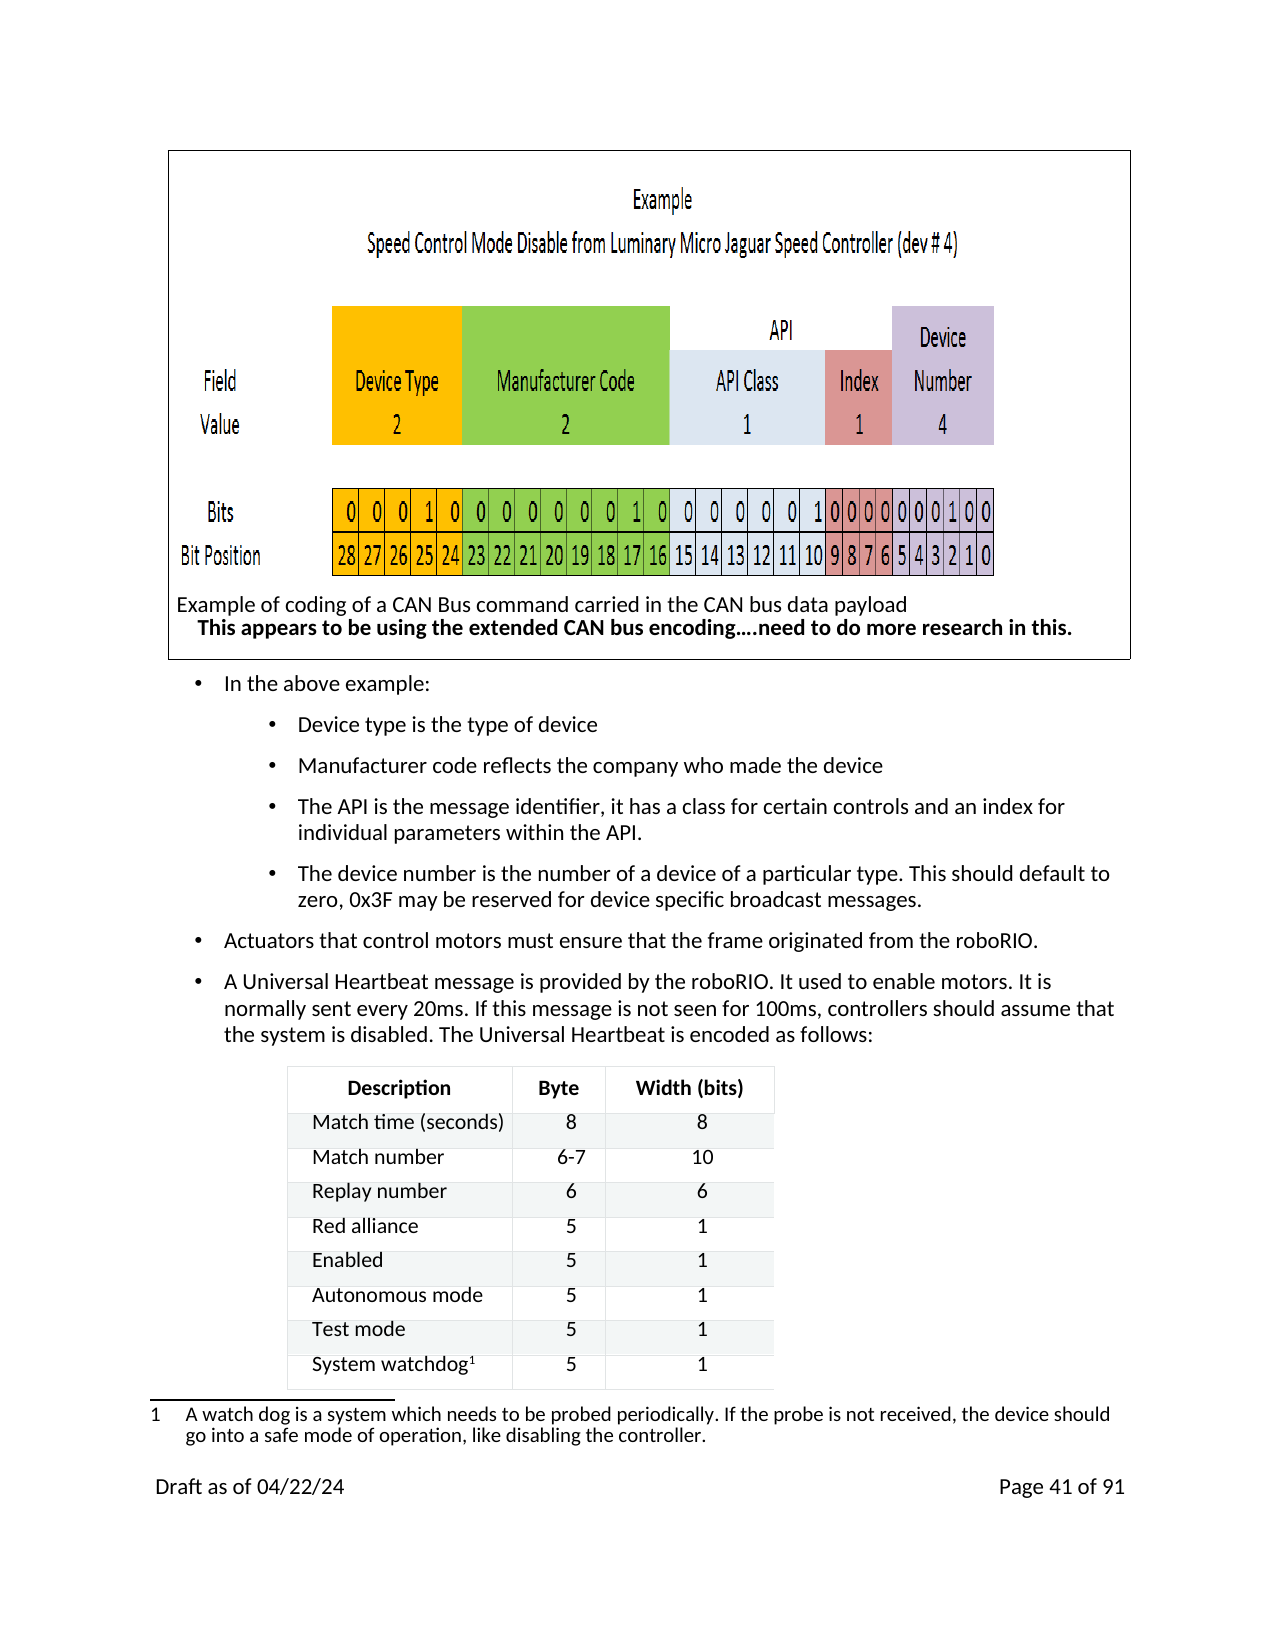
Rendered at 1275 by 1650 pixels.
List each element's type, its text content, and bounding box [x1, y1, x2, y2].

table_cell Replay number [288, 1183, 512, 1217]
list Example of coding of a CAN Bus command carried in the CAN bus data payload [176, 596, 1121, 619]
table_cell 1 [606, 1287, 774, 1320]
table_cell 8 [606, 1114, 774, 1148]
table_cell 1 [606, 1218, 774, 1251]
table_cell 5 [513, 1287, 605, 1320]
list In the above example: [194, 660, 1125, 697]
list Device type is the type of device [268, 715, 1125, 738]
table_cell 1 [606, 1356, 774, 1389]
table_cell Enabled [288, 1252, 512, 1286]
list The device number is the number of a device of a particular type. This should default to zero, 0x3F may be reserved for device specific broadcast messages. [268, 864, 1125, 914]
list [169, 151, 1130, 659]
list Manufacturer code reflects the company who made the device [268, 756, 1125, 779]
table_cell 1 [606, 1252, 774, 1286]
list This appears to be using the extended CAN bus encoding….need to do more research in this. [176, 619, 1121, 642]
table_header Description [288, 1067, 512, 1113]
table_cell 6 [513, 1183, 605, 1217]
table_cell 6 [606, 1183, 774, 1217]
table_cell 5 [513, 1218, 605, 1251]
table_cell 5 [513, 1356, 605, 1389]
table_cell Red alliance [288, 1218, 512, 1251]
table_cell 6-7 [513, 1149, 605, 1182]
table_cell Autonomous mode [288, 1287, 512, 1320]
table_cell Test mode [288, 1321, 512, 1354]
table_cell System watchdog [288, 1356, 512, 1389]
list Actuators that control motors must ensure that the frame originated from the roboRIO. [194, 932, 1125, 954]
table_cell 5 [513, 1252, 605, 1286]
table_cell 5 [513, 1321, 605, 1354]
table_cell Match number [288, 1149, 512, 1182]
table_cell 8 [513, 1114, 605, 1148]
picture [176, 182, 998, 580]
table_header Byte [513, 1067, 605, 1113]
table_header Width (bits) [606, 1067, 774, 1113]
table_cell 10 [606, 1149, 774, 1182]
table_cell 1 [606, 1321, 774, 1354]
list A Universal Heartbeat message is provided by the roboRIO. It used to enable motors. It is normally sent every 20ms. If this message is not seen for 100ms, controllers should assume that the system is disabled. The Universal Heartbeat is encoded as follows: [194, 973, 1125, 1048]
table_cell Match time (seconds) [288, 1114, 512, 1148]
list The API is the message identifier, it has a class for certain controls and an index for individual parameters within the API. [268, 797, 1125, 846]
